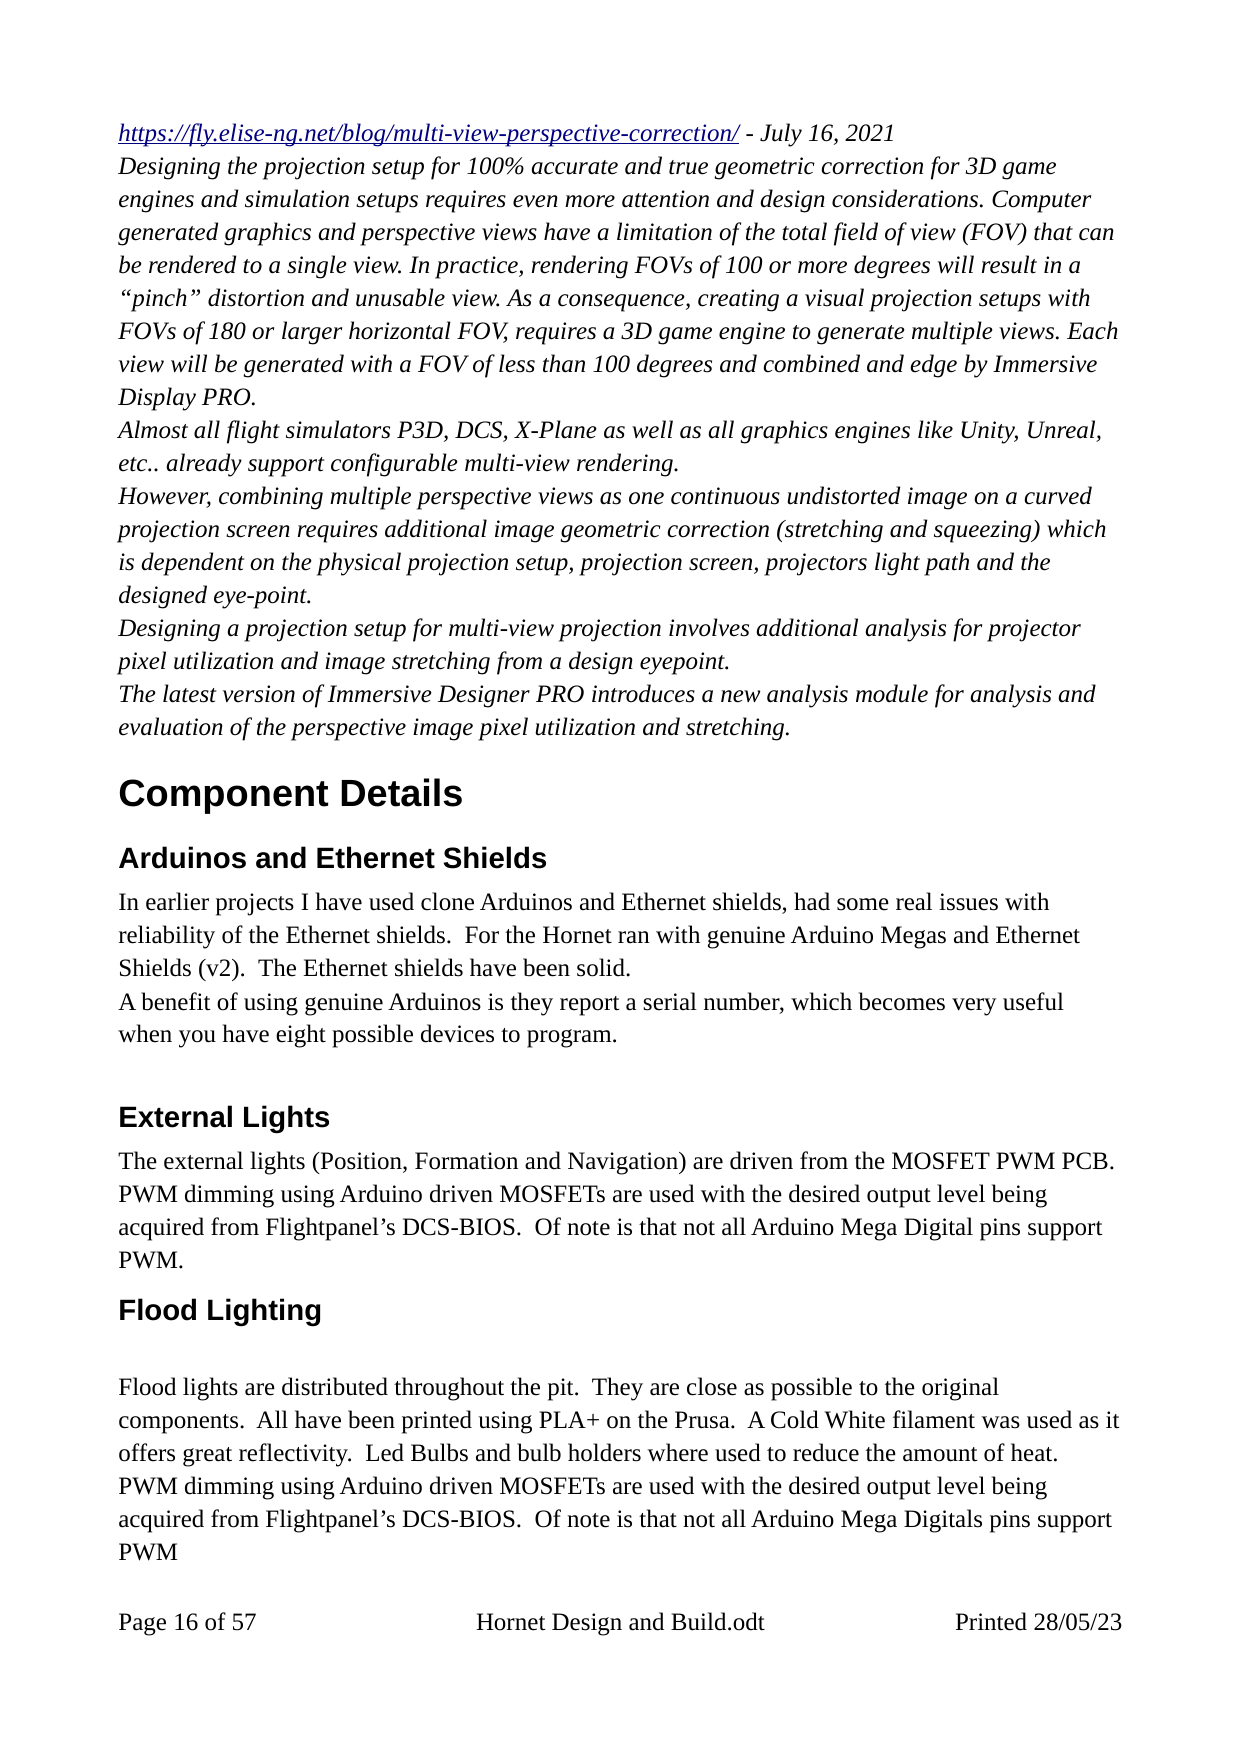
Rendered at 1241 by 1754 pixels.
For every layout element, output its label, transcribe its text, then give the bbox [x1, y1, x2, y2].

text Flood lights are distributed throughout the pit. They are close as possible to the original components. All have been printed using PLA+ on the Prusa. A Cold White filament was used as it offers great reflectivity. Led Bulbs and bulb holders where used to reduce the amount of heat. [118, 1372, 1122, 1467]
text Designing a projection setup for multi-view projection involves additional analysis for projector pixel utilization and image stretching from a design eyepoint. [118, 613, 1122, 675]
text Designing the projection setup for 100% accurate and true geometric correction for 3D game engines and simulation setups requires even more attention and design considerations. Computer generated graphics and perspective views have a limitation of the total field of view (FOV) that can be rendered to a single view. In practice, rendering FOVs of 100 or more degrees will result in a “pinch” distortion and unusable view. As a consequence, creating a visual projection setups with FOVs of 180 or larger horizontal FOV, requires a 3D game engine to generate multiple views. Each view will be generated with a FOV of less than 100 degrees and combined and edge by Immersive Display PRO. [118, 151, 1122, 411]
subtitle External Lights [118, 1100, 1122, 1134]
subtitle Component Details [118, 771, 1122, 814]
text A benefit of using genuine Arduinos is they report a serial number, which becomes very useful when you have eight possible devices to program. [118, 987, 1122, 1048]
text The external lights (Position, Formation and Navigation) are driven from the MOSFET PWM PCB. [118, 1146, 1122, 1175]
text In earlier projects I have used clone Arduinos and Ethernet shields, had some real issues with reliability of the Ethernet shields. For the Hornet ran with genuine Arduino Megas and Ethernet Shields (v2). The Ethernet shields have been solid. [118, 887, 1122, 982]
subtitle Flood Lighting [118, 1293, 1122, 1327]
text Almost all flight simulators P3D, DCS, X-Plane as well as all graphics engines like Unity, Unreal, etc.. already support configurable multi-view rendering. [118, 415, 1122, 477]
text However, combining multiple perspective views as one continuous undistorted image on a curved projection screen requires additional image geometric correction (stretching and squeezing) which is dependent on the physical projection setup, projection screen, projectors light path and the designed eye-point. [118, 481, 1122, 609]
text PWM dimming using Arduino driven MOSFETs are used with the desired output level being acquired from Flightpanel’s DCS-BIOS. Of note is that not all Arduino Mega Digitals pins support PWM [118, 1471, 1122, 1566]
subtitle Arduinos and Ethernet Shields [118, 841, 1122, 875]
text The latest version of Immersive Designer PRO introduces a new analysis module for analysis and evaluation of the perspective image pixel utilization and stretching. [118, 679, 1122, 741]
text https://fly.elise-ng.net/blog/multi-view-perspective-correction/ - July 16, 2021 [118, 118, 1122, 147]
text PWM dimming using Arduino driven MOSFETs are used with the desired output level being acquired from Flightpanel’s DCS-BIOS. Of note is that not all Arduino Mega Digital pins support PWM. [118, 1179, 1122, 1274]
